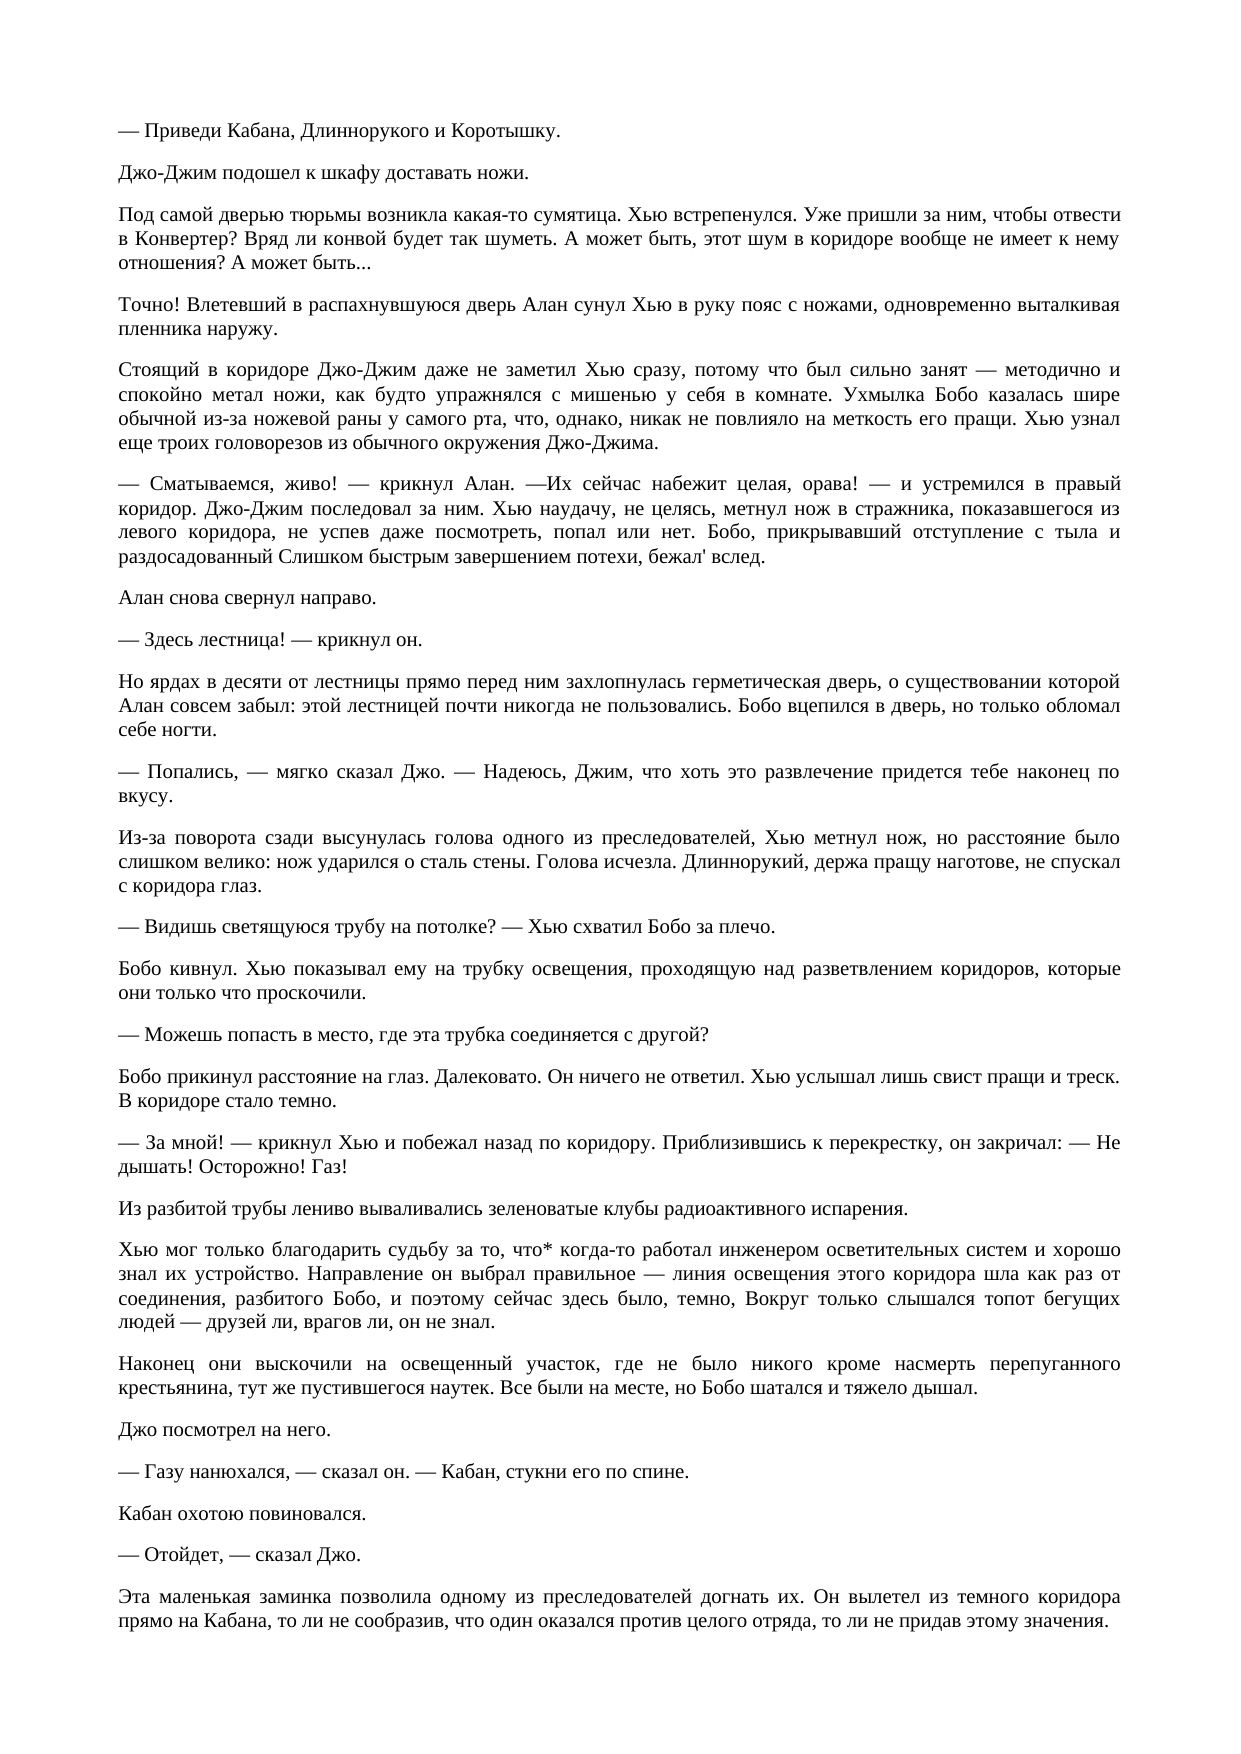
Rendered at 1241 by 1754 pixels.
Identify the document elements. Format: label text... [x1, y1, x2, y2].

text Наконец они выскочили на освещенный участок, где не было никого кроме насмерть перепуганного крестьянина, тут же пустившегося наутек. Все были на месте, но Бобо шатался и тяжело дышал. [118, 1351, 1122, 1399]
text Джо посмотрел на него. [118, 1417, 1122, 1441]
text Кабан охотою повиновался. [118, 1501, 1122, 1525]
text Алан снова свернул направо. [118, 585, 1122, 609]
text — За мной! — крикнул Хью и побежал назад по коридору. Приблизившись к перекрестку, он закричал: — Не дышать! Осторожно! Газ! [118, 1130, 1122, 1178]
text Хью мог только благодарить судьбу за то, что* когда-то работал инженером осветительных систем и хорошо знал их устройство. Направление он выбрал правильное — линия освещения этого коридора шла как раз от соединения, разбитого Бобо, и поэтому сейчас здесь было, темно, Вокруг только слышался топот бегущих людей — друзей ли, врагов ли, он не знал. [118, 1237, 1122, 1333]
text Точно! Влетевший в распахнувшуюся дверь Алан сунул Хью в руку пояс с ножами, одновременно выталкивая пленника наружу. [118, 292, 1122, 340]
text Бобо кивнул. Хью показывал ему на трубку освещения, проходящую над разветвлением коридоров, которые они только что проскочили. [118, 956, 1122, 1004]
text Под самой дверью тюрьмы возникла какая-то сумятица. Хью встрепенулся. Уже пришли за ним, чтобы отвести в Конвертер? Вряд ли конвой будет так шуметь. А может быть, этот шум в коридоре вообще не имеет к нему отношения? А может быть... [118, 202, 1122, 274]
text — Здесь лестница! — крикнул он. [118, 627, 1122, 651]
text — Приведи Кабана, Длиннорукого и Коротышку. [118, 118, 1122, 142]
text — Попались, — мягко сказал Джо. — Надеюсь, Джим, что хоть это развлечение придется тебе наконец по вкусу. [118, 759, 1122, 807]
text Эта маленькая заминка позволила одному из преследователей догнать их. Он вылетел из темного коридора прямо на Кабана, то ли не сообразив, что один оказался против целого отряда, то ли не придав этому значения. [118, 1584, 1122, 1632]
text Джо-Джим подошел к шкафу доставать ножи. [118, 160, 1122, 184]
text — Сматываемся, живо! — крикнул Алан. —Их сейчас набежит целая, орава! — и устремился в правый коридор. Джо-Джим последовал за ним. Хью наудачу, не целясь, метнул нож в стражника, показавшегося из левого коридора, не успев даже посмотреть, попал или нет. Бобо, прикрывавший отступление с тыла и раздосадованный Слишком быстрым завершением потехи, бежал' вслед. [118, 471, 1122, 568]
text Стоящий в коридоре Джо-Джим даже не заметил Хью сразу, потому что был сильно занят — методично и спокойно метал ножи, как будто упражнялся с мишенью у себя в комнате. Ухмылка Бобо казалась шире обычной из-за ножевой раны у самого рта, что, однако, никак не повлияло на меткость его пращи. Хью узнал еще троих головорезов из обычного окружения Джо-Джима. [118, 357, 1122, 454]
text — Газу нанюхался, — сказал он. — Кабан, стукни его по спине. [118, 1459, 1122, 1483]
text Из-за поворота сзади высунулась голова одного из преследователей, Хью метнул нож, но расстояние было слишком велико: нож ударился о сталь стены. Голова исчезла. Длиннорукий, держа пращу наготове, не спускал с коридора глаз. [118, 824, 1122, 897]
text Из разбитой трубы лениво вываливались зеленоватые клубы радиоактивного испарения. [118, 1196, 1122, 1219]
text Бобо прикинул расстояние на глаз. Далековато. Он ничего не ответил. Хью услышал лишь свист пращи и треск. В коридоре стало темно. [118, 1064, 1122, 1112]
text Но ярдах в десяти от лестницы прямо перед ним захлопнулась герметическая дверь, о существовании которой Алан совсем забыл: этой лестницей почти никогда не пользовались. Бобо вцепился в дверь, но только обломал себе ногти. [118, 669, 1122, 741]
text — Видишь светящуюся трубу на потолке? — Хью схватил Бобо за плечо. [118, 914, 1122, 938]
text — Отойдет, — сказал Джо. [118, 1542, 1122, 1566]
text — Можешь попасть в место, где эта трубка соединяется с другой? [118, 1022, 1122, 1046]
